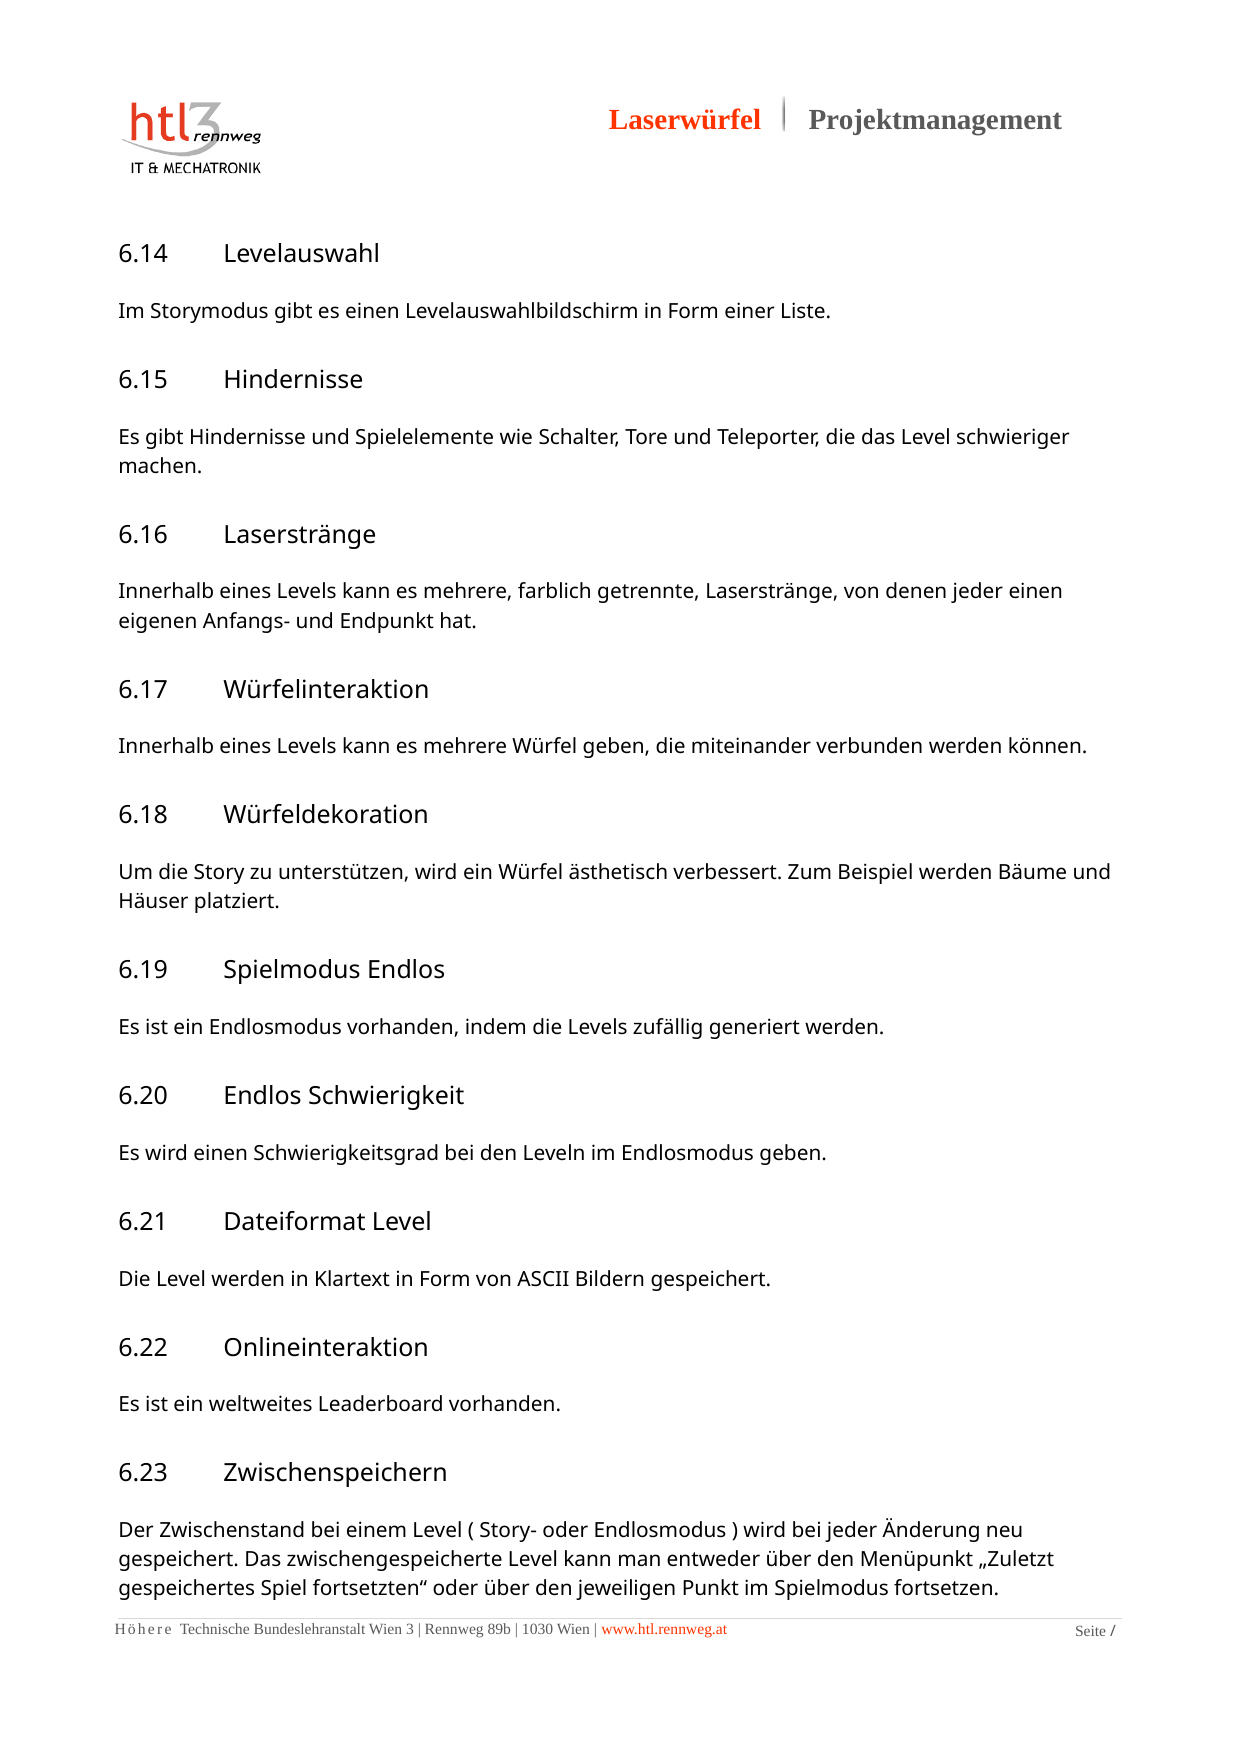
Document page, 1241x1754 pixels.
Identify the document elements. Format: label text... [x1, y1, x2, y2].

subtitle Hindernisse [118, 362, 1122, 396]
subtitle Zwischenspeichern [118, 1455, 1122, 1489]
text Im Storymodus gibt es einen Levelauswahlbildschirm in Form einer Liste. [118, 295, 1122, 324]
text Um die Story zu unterstützen, wird ein Würfel ästhetisch verbessert. Zum Beispiel werden Bäume und Häuser platziert. [118, 856, 1122, 914]
subtitle Würfeldekoration [118, 797, 1122, 831]
subtitle Dateiformat Level [118, 1203, 1122, 1238]
text Es ist ein weltweites Leaderboard vorhanden. [118, 1388, 1122, 1417]
text Es wird einen Schwierigkeitsgrad bei den Leveln im Endlosmodus geben. [118, 1137, 1122, 1166]
subtitle Spielmodus Endlos [118, 952, 1122, 986]
text Innerhalb eines Levels kann es mehrere, farblich getrennte, Laserstränge, von denen jeder einen eigenen Anfangs- und Endpunkt hat. [118, 576, 1122, 634]
subtitle Endlos Schwierigkeit [118, 1078, 1122, 1112]
subtitle Laserstränge [118, 517, 1122, 551]
subtitle Onlineinteraktion [118, 1329, 1122, 1363]
text Der Zwischenstand bei einem Level ( Story- oder Endlosmodus ) wird bei jeder Änderung neu gespeichert. Das zwischengespeicherte Level kann man entweder über den Menüpunkt „Zuletzt gespeichertes Spiel fortsetzten“ oder über den jeweiligen Punkt im Spielmodus fortsetzen. [118, 1514, 1122, 1602]
picture [121, 102, 261, 174]
subtitle Würfelinteraktion [118, 671, 1122, 706]
text Innerhalb eines Levels kann es mehrere Würfel geben, die miteinander verbunden werden können. [118, 731, 1122, 760]
text Es ist ein Endlosmodus vorhanden, indem die Levels zufällig generiert werden. [118, 1011, 1122, 1040]
text Es gibt Hindernisse und Spielelemente wie Schalter, Tore und Teleporter, die das Level schwieriger machen. [118, 421, 1122, 479]
text Die Level werden in Klartext in Form von ASCII Bildern gespeichert. [118, 1263, 1122, 1292]
subtitle Levelauswahl [118, 236, 1122, 270]
